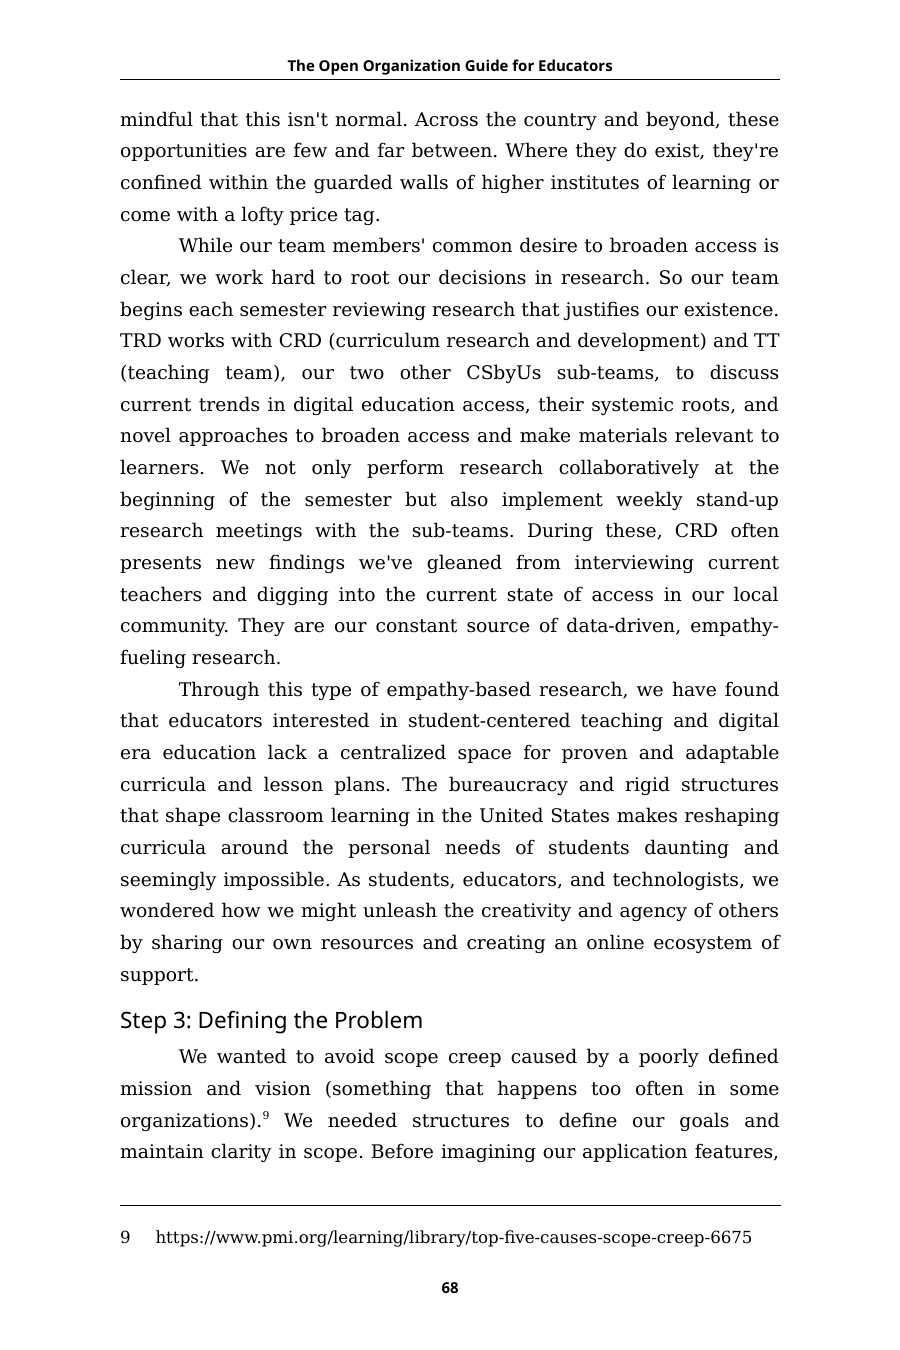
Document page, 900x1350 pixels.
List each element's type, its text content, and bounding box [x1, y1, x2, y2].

subtitle Step 3: Defining the Problem [120, 1008, 780, 1034]
text mindful that this isn't normal. Across the country and beyond, these opportunities are few and far between. Where they do exist, they're confined within the guarded walls of higher institutes of learning or come with a lofty price tag. [120, 109, 780, 226]
text https://www.pmi.org/learning/library/top-five-causes-scope-creep-6675 [120, 1228, 780, 1247]
text We wanted to avoid scope creep caused by a poorly defined mission and vision (something that happens too often in some organizations). We needed structures to define our goals and maintain clarity in scope. Before imagining our application features, [120, 1046, 780, 1163]
text While our team members' common desire to broaden access is clear, we work hard to root our decisions in research. So our team begins each semester reviewing research that justifies our existence. TRD works with CRD (curriculum research and development) and TT (teaching team), our two other CSbyUs sub-teams, to discuss current trends in digital education access, their systemic roots, and novel approaches to broaden access and make materials relevant to learners. We not only perform research collaboratively at the beginning of the semester but also implement weekly stand-up research meetings with the sub-teams. During these, CRD often presents new findings we've gleaned from interviewing current teachers and digging into the current state of access in our local community. They are our constant source of data-driven, empathy-fueling research. [120, 235, 780, 669]
text Through this type of empathy-based research, we have found that educators interested in student-centered teaching and digital era education lack a centralized space for proven and adaptable curricula and lesson plans. The bureaucracy and rigid structures that shape classroom learning in the United States makes reshaping curricula around the personal needs of students daunting and seemingly impossible. As students, educators, and technologists, we wondered how we might unleash the creativity and agency of others by sharing our own resources and creating an online ecosystem of support. [120, 679, 780, 986]
